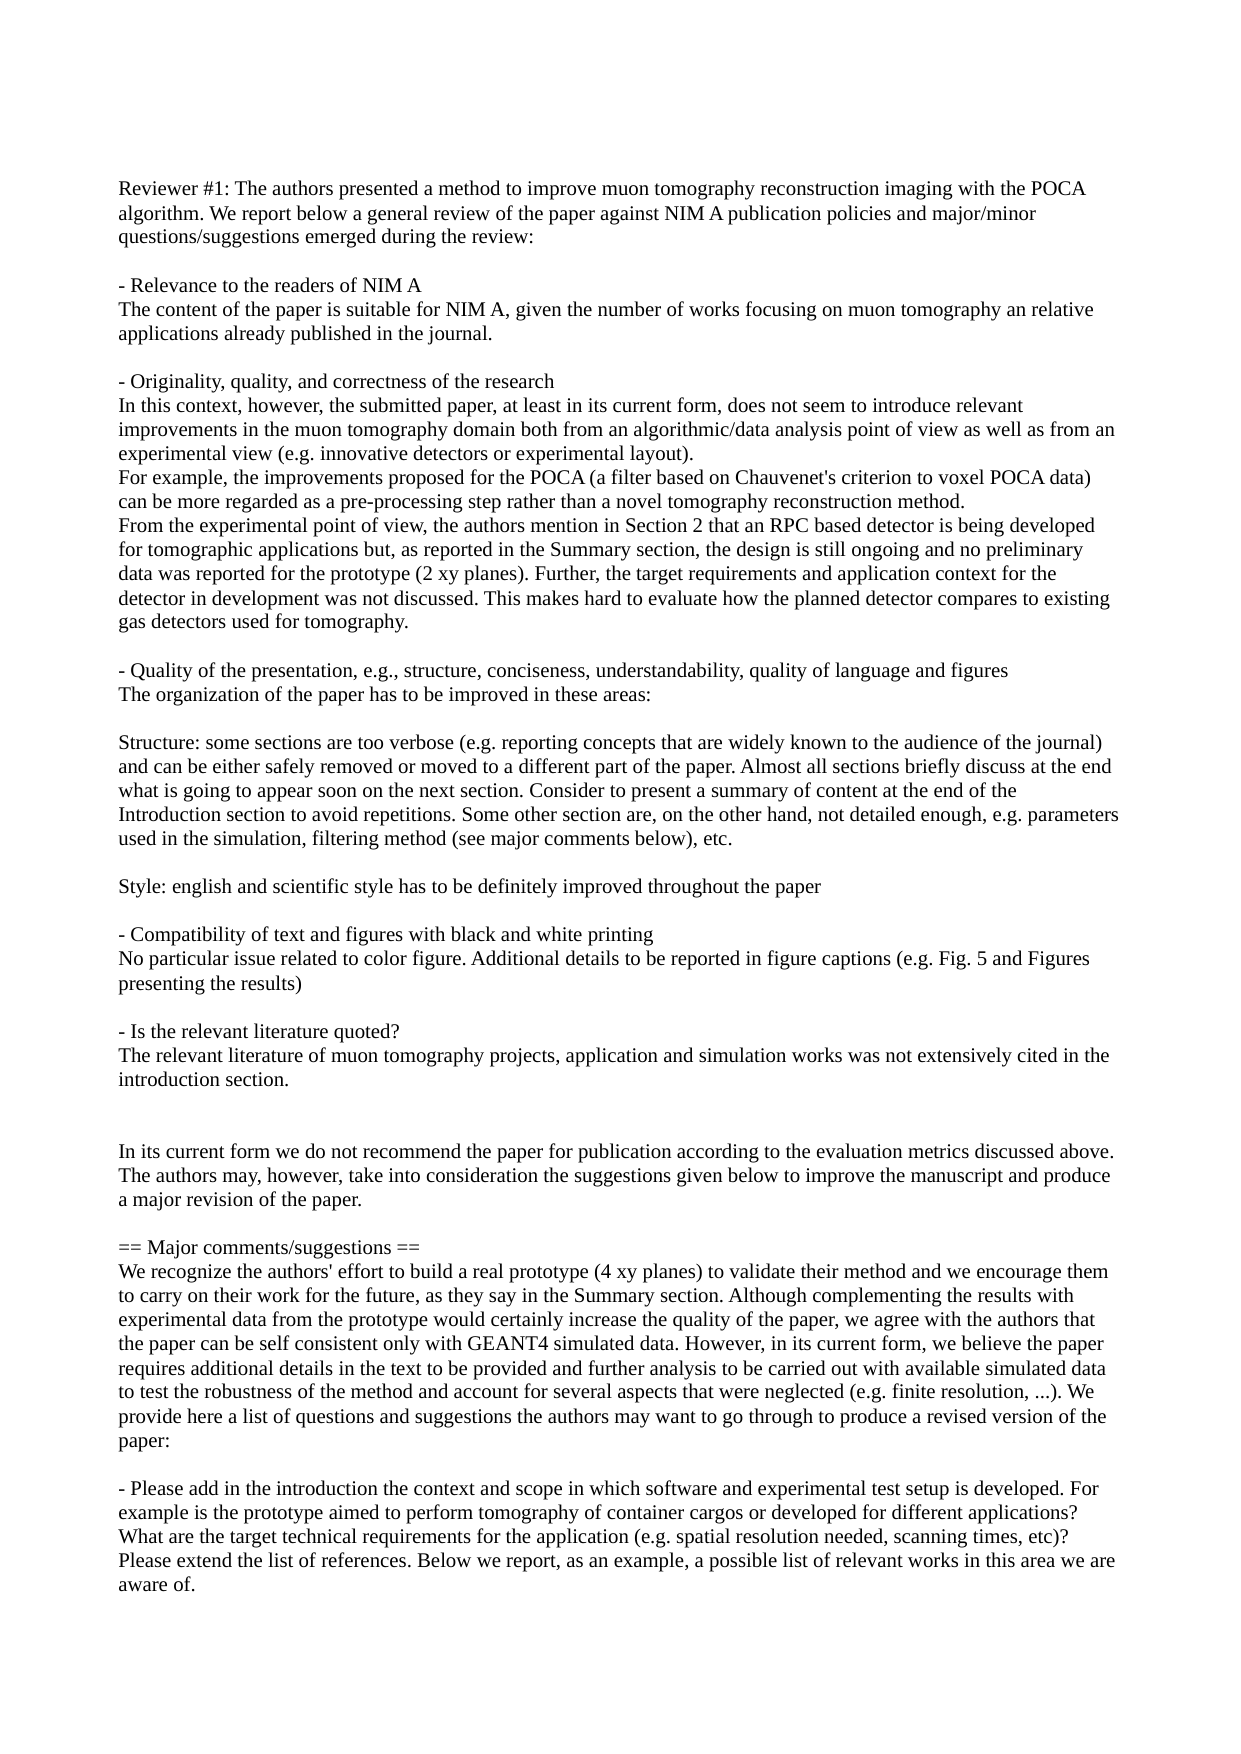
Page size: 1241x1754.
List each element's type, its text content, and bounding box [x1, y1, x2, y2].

text Reviewer #1: The authors presented a method to improve muon tomography reconstruction imaging with the POCA algorithm. We report below a general review of the paper against NIM A publication policies and major/minor questions/suggestions emerged during the review: - Relevance to the readers of NIM A The content of the paper is suitable for NIM A, given the number of works focusing on muon tomography an relative applications already published in the journal. - Originality, quality, and correctness of the research In this context, however, the submitted paper, at least in its current form, does not seem to introduce relevant improvements in the muon tomography domain both from an algorithmic/data analysis point of view as well as from an experimental view (e.g. innovative detectors or experimental layout). For example, the improvements proposed for the POCA (a filter based on Chauvenet's criterion to voxel POCA data) can be more regarded as a pre-processing step rather than a novel tomography reconstruction method. From the experimental point of view, the authors mention in Section 2 that an RPC based detector is being developed for tomographic applications but, as reported in the Summary section, the design is still ongoing and no preliminary data was reported for the prototype (2 xy planes). Further, the target requirements and application context for the detector in development was not discussed. This makes hard to evaluate how the planned detector compares to existing gas detectors used for tomography. - Quality of the presentation, e.g., structure, conciseness, understandability, quality of language and figures The organization of the paper has to be improved in these areas: Structure: some sections are too verbose (e.g. reporting concepts that are widely known to the audience of the journal) and can be either safely removed or moved to a different part of the paper. Almost all sections briefly discuss at the end what is going to appear soon on the next section. Consider to present a summary of content at the end of the Introduction section to avoid repetitions. Some other section are, on the other hand, not detailed enough, e.g. parameters used in the simulation, filtering method (see major comments below), etc. Style: english and scientific style has to be definitely improved throughout the paper - Compatibility of text and figures with black and white printing No particular issue related to color figure. Additional details to be reported in figure captions (e.g. Fig. 5 and Figures presenting the results) - Is the relevant literature quoted? The relevant literature of muon tomography projects, application and simulation works was not extensively cited in the introduction section. In its current form we do not recommend the paper for publication according to the evaluation metrics discussed above. The authors may, however, take into consideration the suggestions given below to improve the manuscript and produce a major revision of the paper. == Major comments/suggestions == We recognize the authors' effort to build a real prototype (4 xy planes) to validate their method and we encourage them to carry on their work for the future, as they say in the Summary section. Although complementing the results with experimental data from the prototype would certainly increase the quality of the paper, we agree with the authors that the paper can be self consistent only with GEANT4 simulated data. However, in its current form, we believe the paper requires additional details in the text to be provided and further analysis to be carried out with available simulated data to test the robustness of the method and account for several aspects that were neglected (e.g. finite resolution, ...). We provide here a list of questions and suggestions the authors may want to go through to produce a revised version of the paper: - Please add in the introduction the context and scope in which software and experimental test setup is developed. For example is the prototype aimed to perform tomography of container cargos or developed for different applications? What are the target technical requirements for the application (e.g. spatial resolution needed, scanning times, etc)? Please extend the list of references. Below we report, as an example, a possible list of relevant works in this area we are aware of. [118, 176, 1122, 1620]
